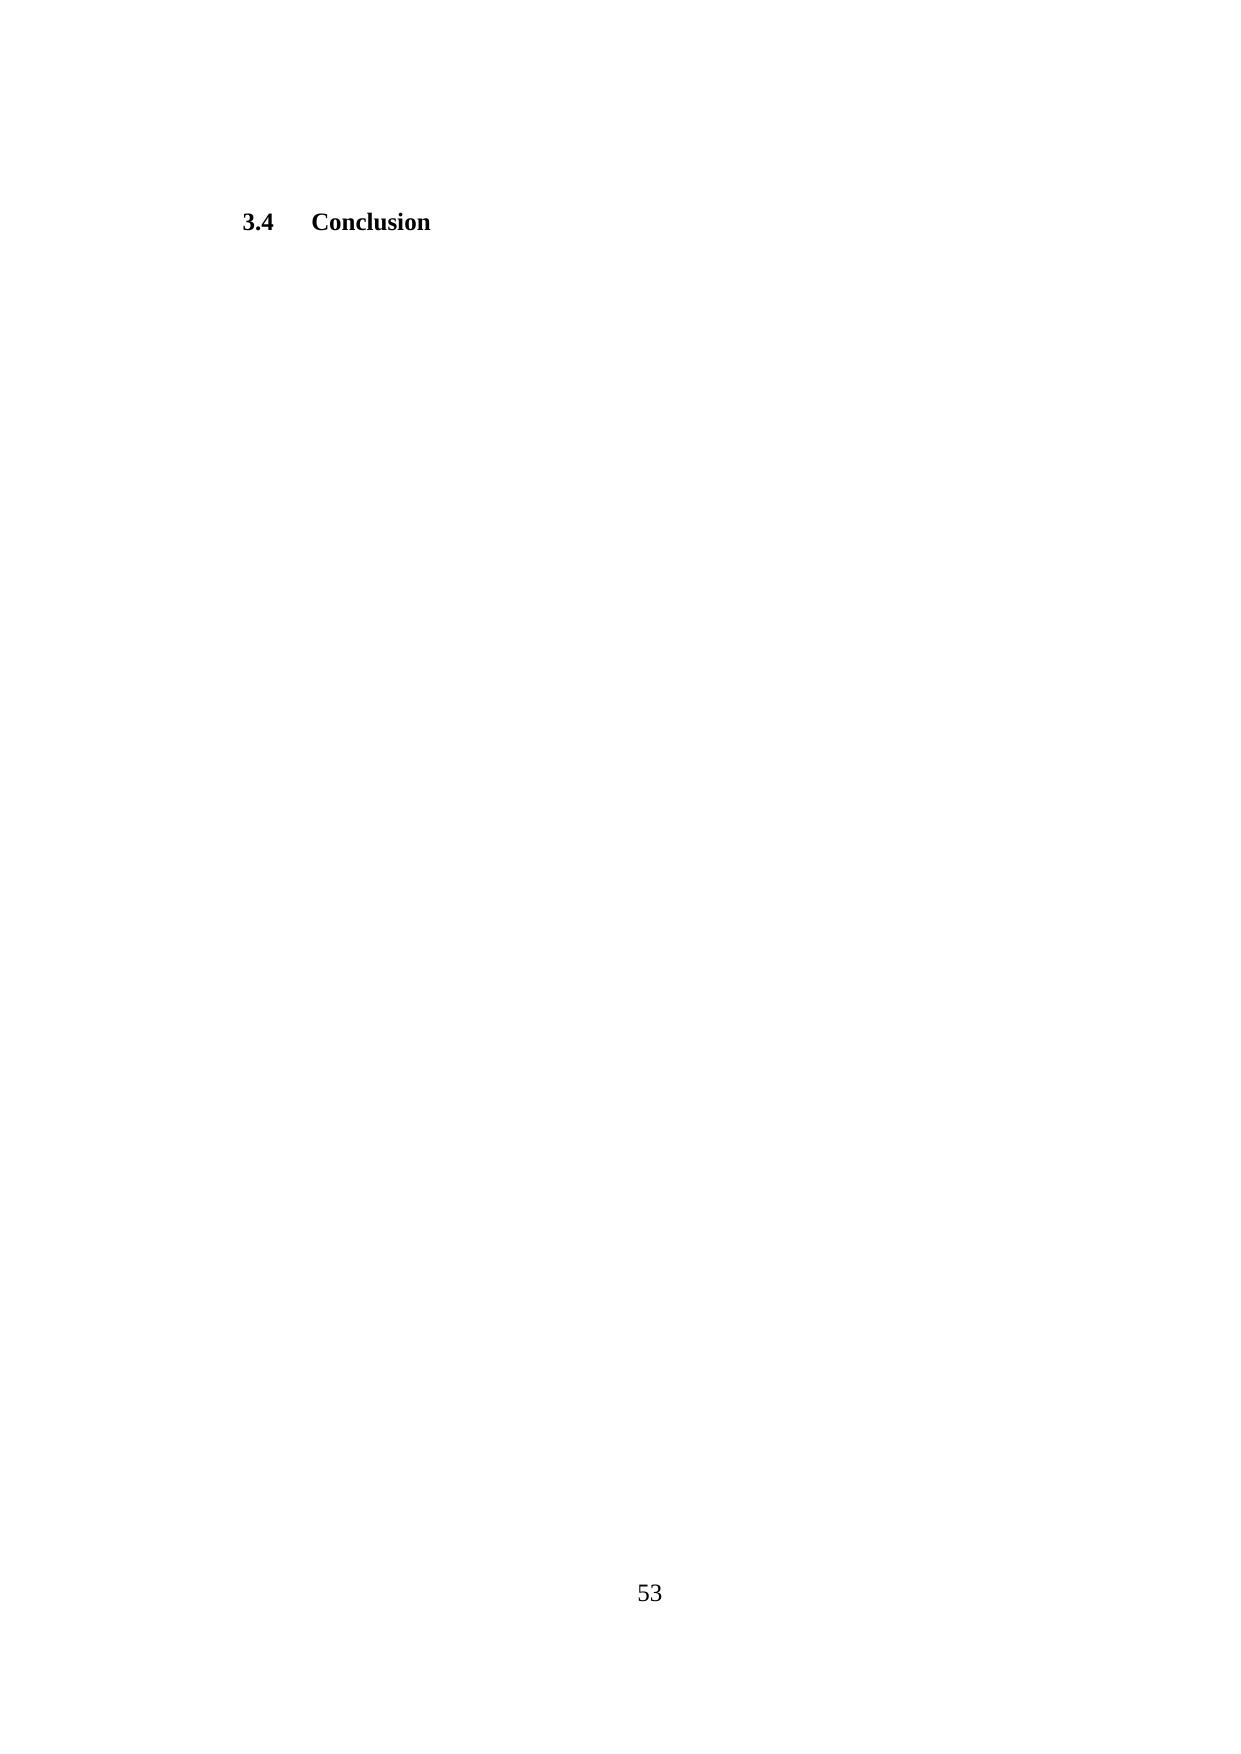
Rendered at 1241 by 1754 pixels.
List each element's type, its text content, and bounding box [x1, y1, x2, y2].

subtitle Conclusion [236, 207, 1063, 236]
